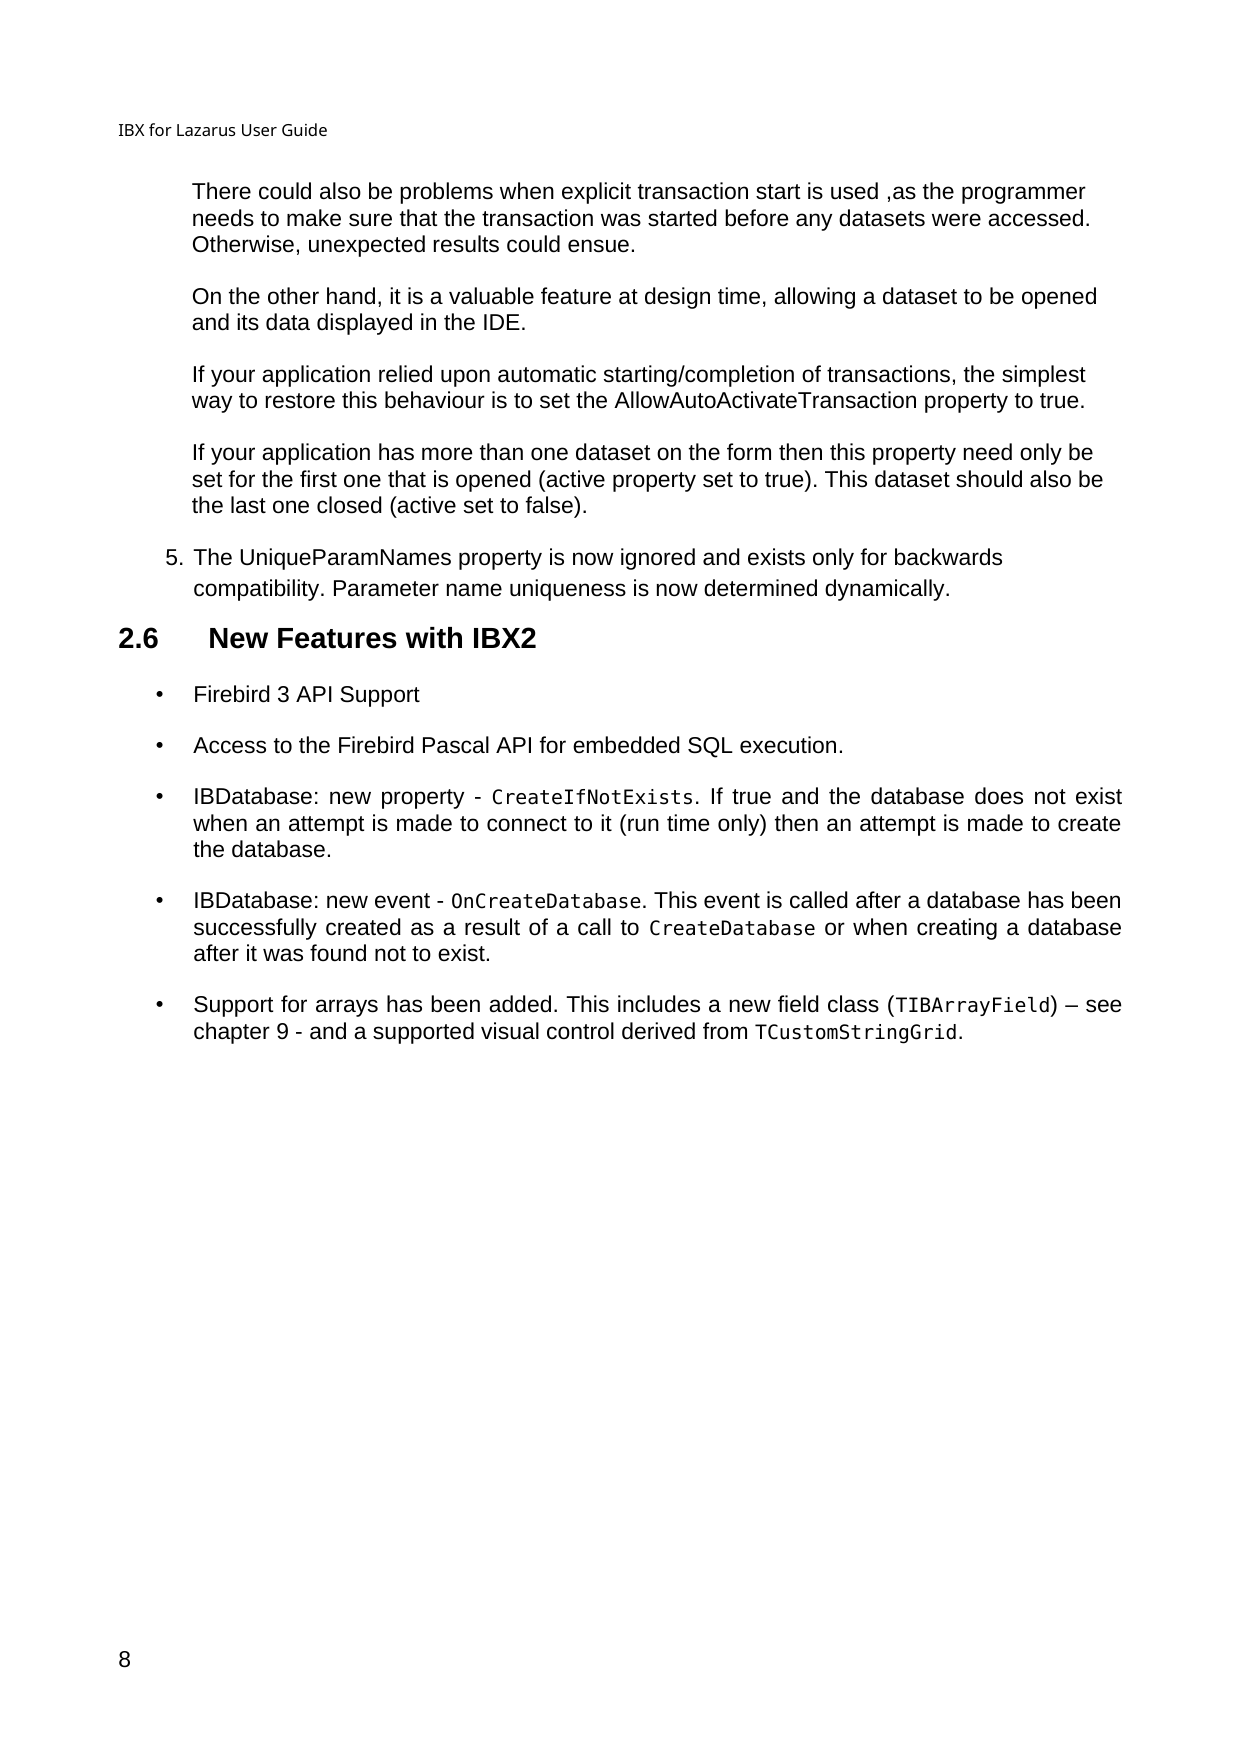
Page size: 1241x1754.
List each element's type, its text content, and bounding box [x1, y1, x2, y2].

list The UniqueParamNames property is now ignored and exists only for backwards compatibility. Parameter name uniqueness is now determined dynamically. [165, 544, 1122, 602]
text There could also be problems when explicit transaction start is used ,as the programmer needs to make sure that the transaction was started before any datasets were accessed. Otherwise, unexpected results could ensue. [192, 178, 1122, 257]
subtitle New Features with IBX2 [118, 621, 1122, 655]
list IBDatabase: new property - CreateIfNotExists. If true and the database does not exist when an attempt is made to connect to it (run time only) then an attempt is made to create the database. [156, 783, 1122, 862]
list Access to the Firebird Pascal API for embedded SQL execution. [156, 732, 1122, 758]
list IBDatabase: new event - OnCreateDatabase. This event is called after a database has been successfully created as a result of a call to CreateDatabase or when creating a database after it was found not to exist. [156, 887, 1122, 966]
text If your application has more than one dataset on the form then this property need only be set for the first one that is opened (active property set to true). This dataset should also be the last one closed (active set to false). [192, 439, 1122, 518]
list Support for arrays has been added. This includes a new field class (TIBArrayField) – see chapter 9 - and a supported visual control derived from TCustomStringGrid. [156, 991, 1122, 1044]
list Firebird 3 API Support [156, 681, 1122, 707]
text On the other hand, it is a valuable feature at design time, allowing a dataset to be opened and its data displayed in the IDE. [192, 283, 1122, 335]
text If your application relied upon automatic starting/completion of transactions, the simplest way to restore this behaviour is to set the AllowAutoActivateTransaction property to true. [192, 361, 1122, 414]
